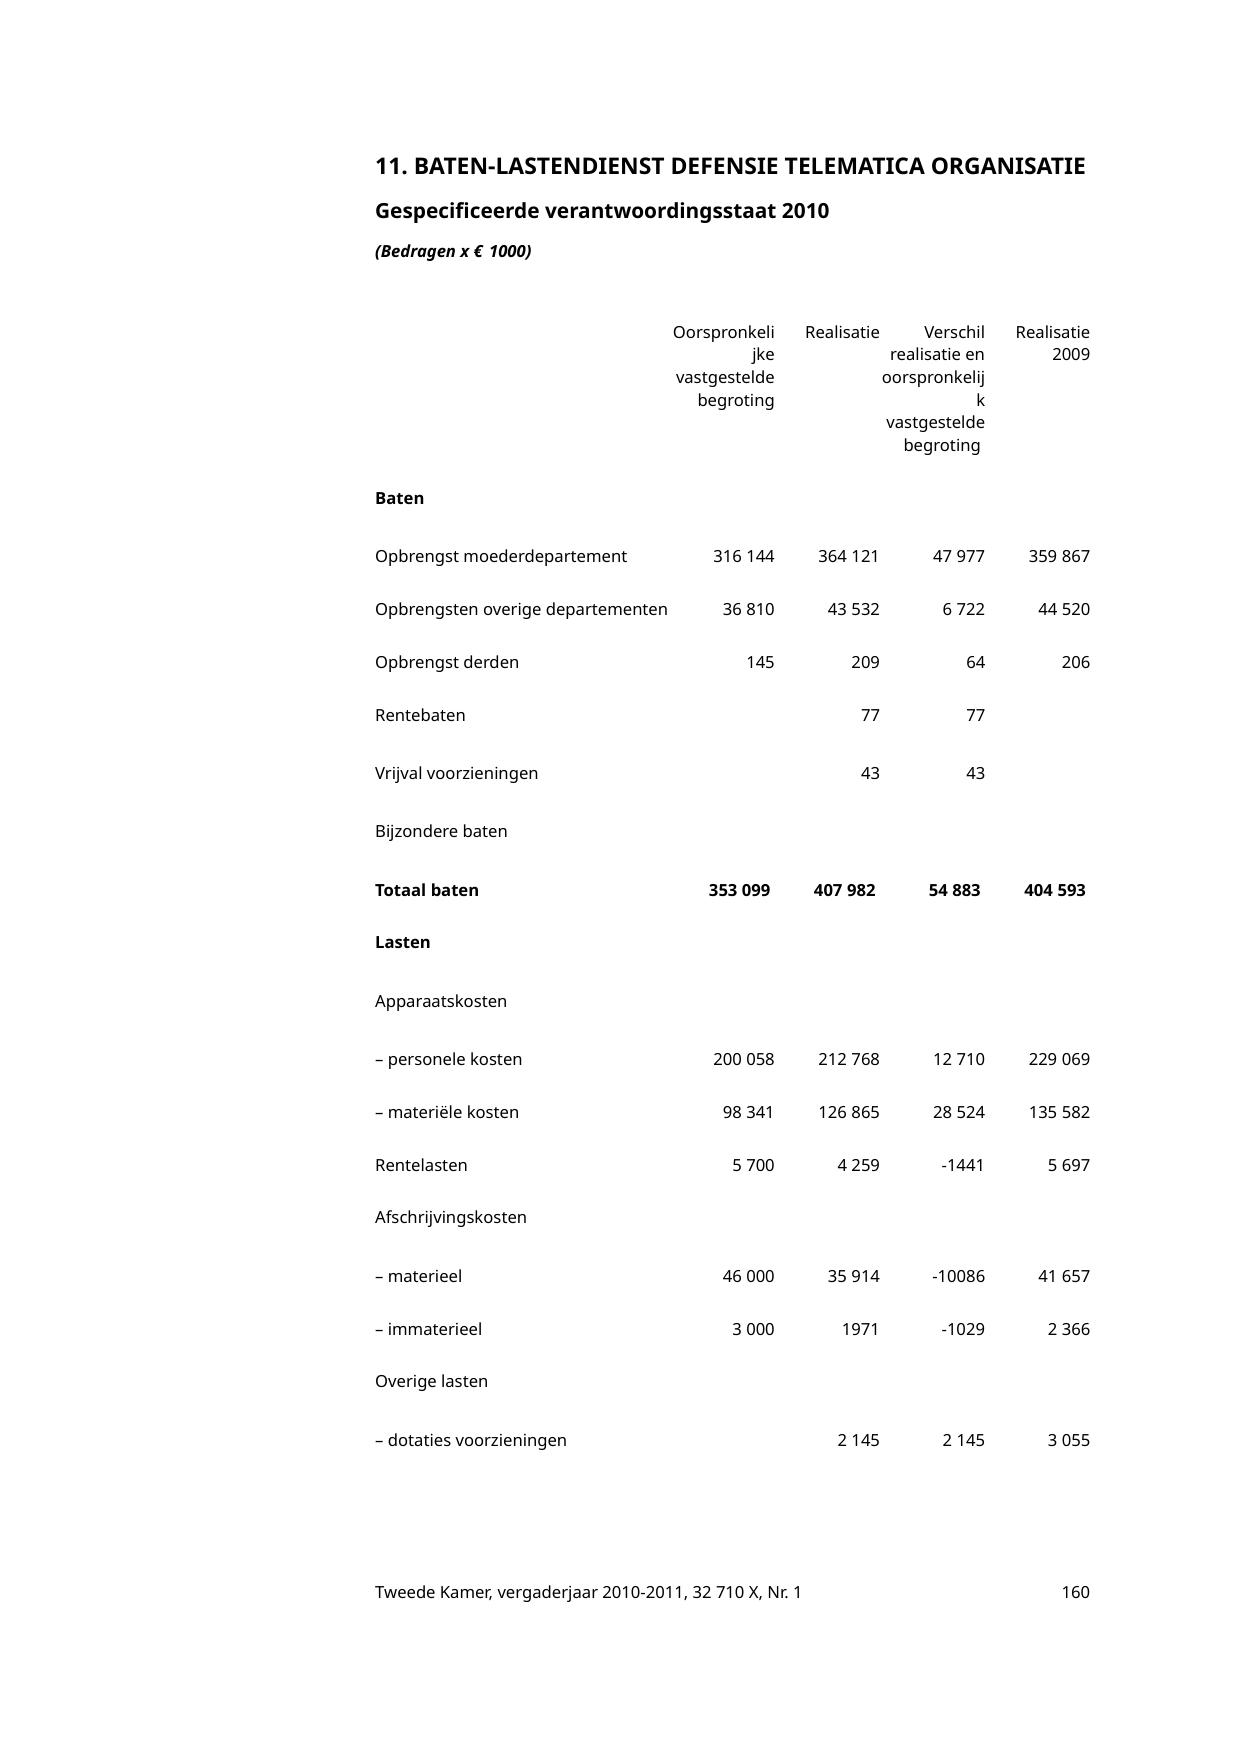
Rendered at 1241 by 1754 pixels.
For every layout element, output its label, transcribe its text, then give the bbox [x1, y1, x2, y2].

text Gespecificeerde verantwoordingsstaat 2010 [375, 196, 1090, 225]
table_cell 5 697 [985, 1154, 1090, 1206]
table_cell [880, 820, 985, 878]
table_cell [985, 990, 1090, 1048]
table_cell [669, 487, 774, 545]
table_cell [669, 1206, 774, 1264]
table_cell [880, 1206, 985, 1264]
table_header Realisatie 2009 [985, 320, 1090, 487]
table_cell [669, 931, 774, 989]
table_cell 2 145 [880, 1429, 985, 1487]
table_cell [669, 990, 774, 1048]
subtitle 11. BATEN-LASTENDIENST DEFENSIE TELEMATICA ORGANISATIE [375, 150, 1090, 181]
table_cell [985, 1206, 1090, 1264]
table_cell Rentebaten [375, 703, 669, 762]
table_cell Afschrijvingskosten [375, 1206, 669, 1264]
table_cell [669, 1370, 774, 1428]
table_cell 209 [775, 650, 880, 703]
table_cell [880, 931, 985, 989]
table_header [375, 320, 669, 487]
table_cell 1971 [775, 1317, 880, 1370]
table_cell 2 145 [775, 1429, 880, 1487]
table_cell 126 865 [775, 1101, 880, 1153]
table_cell Baten [375, 487, 669, 545]
table_cell [775, 487, 880, 545]
table_cell [880, 487, 985, 545]
table_cell Rentelasten [375, 1154, 669, 1206]
table_cell 145 [669, 650, 774, 703]
table_cell 229 069 [985, 1048, 1090, 1101]
table_cell [775, 1206, 880, 1264]
table_cell [669, 820, 774, 878]
table_cell 407 982 [775, 879, 880, 931]
table_cell 44 520 [985, 598, 1090, 650]
table_cell [985, 1370, 1090, 1428]
table_cell [985, 703, 1090, 762]
table_cell -1441 [880, 1154, 985, 1206]
table_cell 6 722 [880, 598, 985, 650]
table_cell [985, 820, 1090, 878]
table_cell – personele kosten [375, 1048, 669, 1101]
table_cell 64 [880, 650, 985, 703]
table_cell [985, 762, 1090, 820]
table_cell 404 593 [985, 879, 1090, 931]
table_cell -1029 [880, 1317, 985, 1370]
text (Bedragen x € 1000) [375, 240, 1090, 262]
table_cell 28 524 [880, 1101, 985, 1153]
table_cell 54 883 [880, 879, 985, 931]
table_header Oorspronkelijke vastgestelde begroting [669, 320, 774, 487]
table_cell [775, 1370, 880, 1428]
table_cell 353 099 [669, 879, 774, 931]
table_cell 3 055 [985, 1429, 1090, 1487]
table_cell – immaterieel [375, 1317, 669, 1370]
table_cell Opbrengst derden [375, 650, 669, 703]
table_cell 98 341 [669, 1101, 774, 1153]
table_cell 43 [880, 762, 985, 820]
table_header Realisatie [775, 320, 880, 487]
table_cell 77 [775, 703, 880, 762]
table_cell 5 700 [669, 1154, 774, 1206]
table_cell 206 [985, 650, 1090, 703]
table_cell Opbrengsten overige departementen [375, 598, 669, 650]
table_cell [775, 820, 880, 878]
table_cell 35 914 [775, 1265, 880, 1317]
table_cell [775, 990, 880, 1048]
table_header Verschil realisatie en oorspronkelijk vastgestelde begroting [880, 320, 985, 487]
table_cell – materieel [375, 1265, 669, 1317]
table_cell – dotaties voorzieningen [375, 1429, 669, 1487]
table_cell 43 [775, 762, 880, 820]
table_cell [775, 931, 880, 989]
table_cell [985, 931, 1090, 989]
table_cell 200 058 [669, 1048, 774, 1101]
table_cell 359 867 [985, 545, 1090, 598]
table_cell [880, 1370, 985, 1428]
table_cell 41 657 [985, 1265, 1090, 1317]
table_cell Vrijval voorzieningen [375, 762, 669, 820]
table_cell -10086 [880, 1265, 985, 1317]
table_cell 3 000 [669, 1317, 774, 1370]
table_cell – materiële kosten [375, 1101, 669, 1153]
table_cell 364 121 [775, 545, 880, 598]
table_cell 12 710 [880, 1048, 985, 1101]
table_cell [669, 703, 774, 762]
table_cell 36 810 [669, 598, 774, 650]
table_cell [985, 487, 1090, 545]
table_cell Overige lasten [375, 1370, 669, 1428]
table_cell 316 144 [669, 545, 774, 598]
table_cell 46 000 [669, 1265, 774, 1317]
table_cell 212 768 [775, 1048, 880, 1101]
table_cell 135 582 [985, 1101, 1090, 1153]
table_cell 43 532 [775, 598, 880, 650]
table_cell [669, 1429, 774, 1487]
table_cell Apparaatskosten [375, 990, 669, 1048]
table_cell Bijzondere baten [375, 820, 669, 878]
table_cell 77 [880, 703, 985, 762]
table_cell Opbrengst moederdepartement [375, 545, 669, 598]
table_cell [669, 762, 774, 820]
table_cell 47 977 [880, 545, 985, 598]
table_cell [880, 990, 985, 1048]
table_cell 4 259 [775, 1154, 880, 1206]
table_cell 2 366 [985, 1317, 1090, 1370]
table_cell Totaal baten [375, 879, 669, 931]
table_cell Lasten [375, 931, 669, 989]
